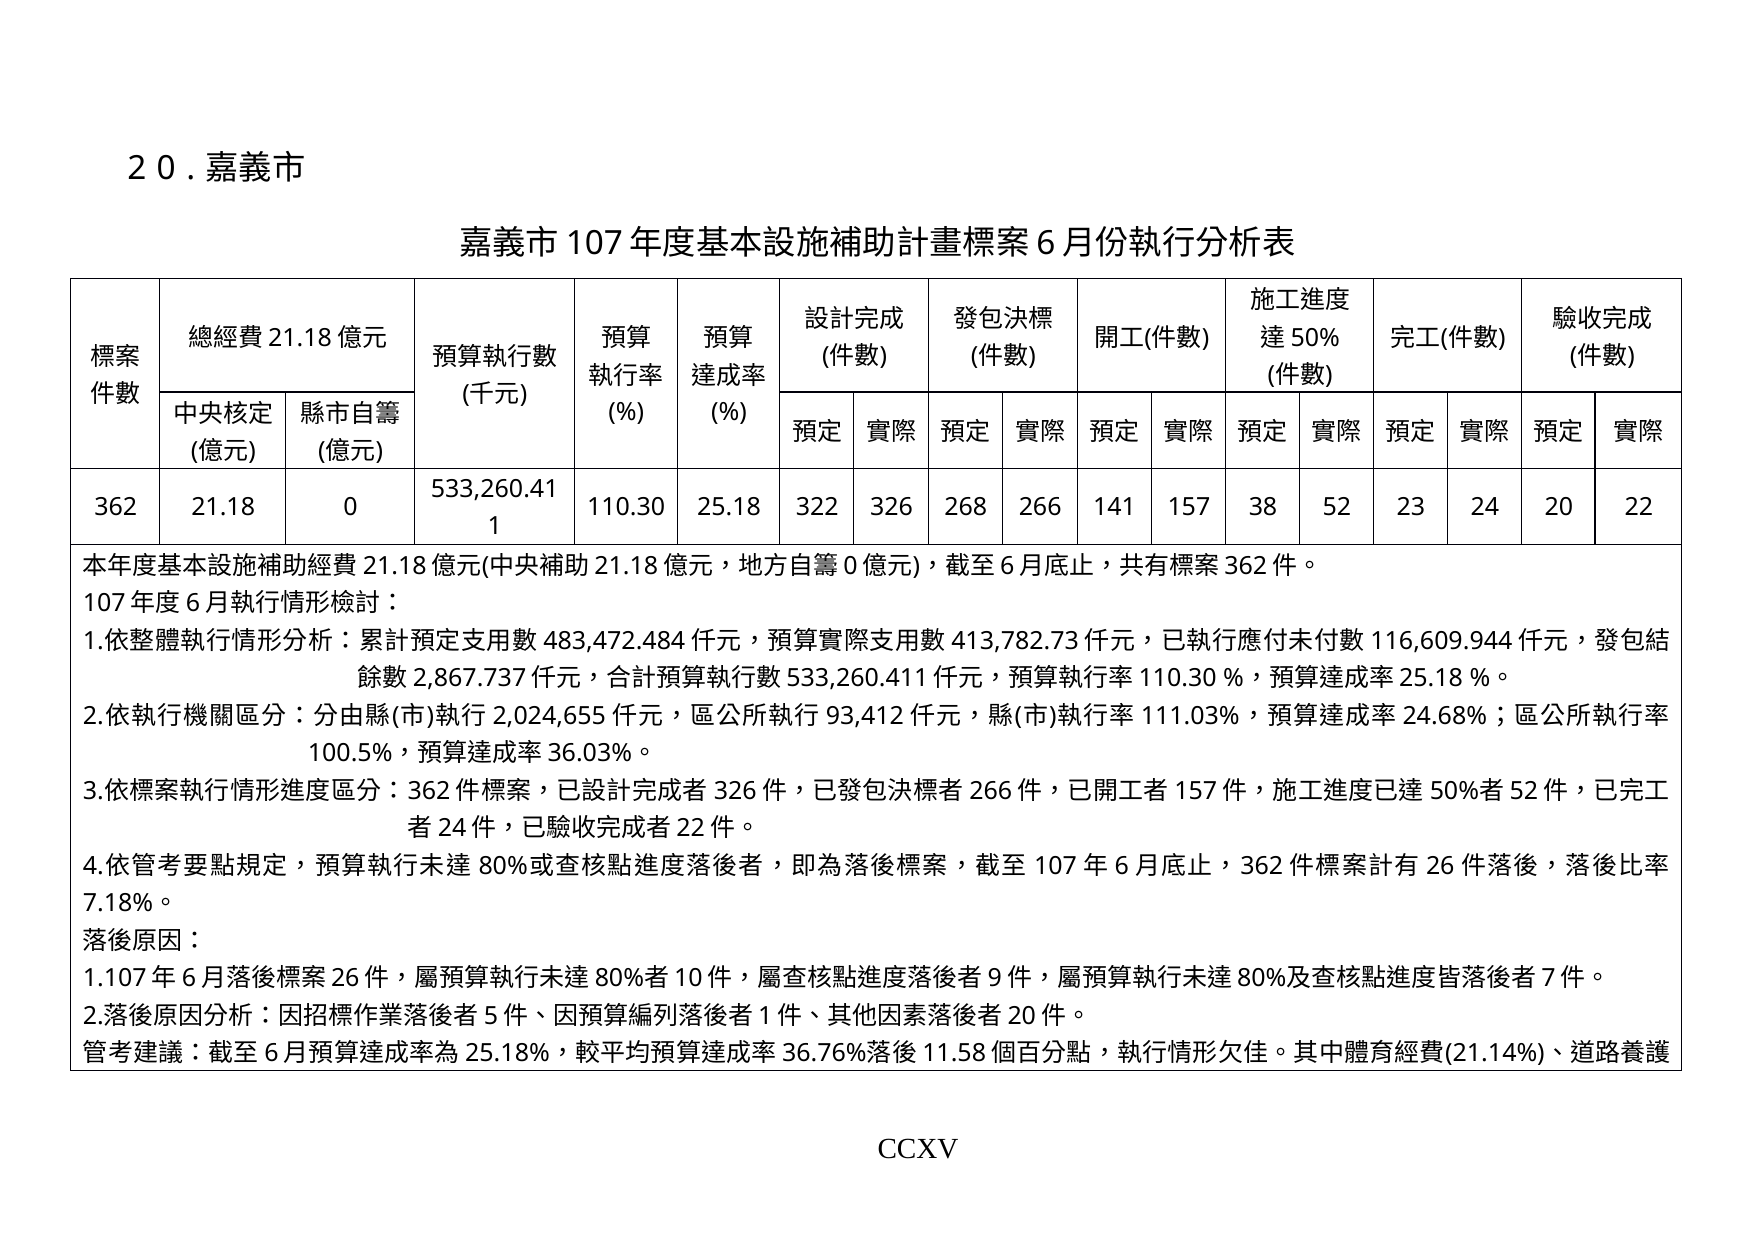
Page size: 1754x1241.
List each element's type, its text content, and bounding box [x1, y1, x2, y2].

table_cell 預定 [780, 393, 853, 467]
table_cell 實際 [1152, 393, 1225, 467]
table_cell 23 [1374, 469, 1447, 543]
table_header 總經費21.18億元 [160, 279, 414, 391]
table_cell 預定 [1226, 393, 1299, 467]
table_cell 中央核定 (億元) [160, 393, 285, 467]
table_cell 157 [1152, 469, 1225, 543]
table_cell 0 [286, 469, 414, 543]
table_cell 21.18 [160, 469, 285, 543]
table_cell 52 [1300, 469, 1373, 543]
table_cell 268 [929, 469, 1002, 543]
table_header 驗收完成 (件數) [1522, 279, 1681, 391]
table_cell 110.30 [575, 469, 677, 543]
table_cell 322 [780, 469, 853, 543]
table_cell 266 [1003, 469, 1077, 543]
table_header 完工(件數) [1374, 279, 1521, 391]
table_cell 141 [1078, 469, 1151, 543]
table_cell 20 [1522, 469, 1594, 543]
table_cell 實際 [1300, 393, 1373, 467]
table_header 施工進度 達50% (件數) [1226, 279, 1373, 391]
table_header 預算執行數 (千元) [415, 279, 574, 467]
table_cell 38 [1226, 469, 1299, 543]
table_cell 實際 [854, 393, 928, 467]
table_cell 24 [1448, 469, 1521, 543]
table_cell 實際 [1448, 393, 1521, 467]
table_cell 實際 [1003, 393, 1077, 467]
table_cell 預定 [1522, 393, 1594, 467]
subtitle 20.嘉義市 [127, 128, 1683, 203]
table_header 開工(件數) [1078, 279, 1225, 391]
table_header 發包決標 (件數) [929, 279, 1077, 391]
table_cell 實際 [1596, 393, 1681, 467]
table_header 預算 達成率 (%) [678, 279, 779, 467]
table_header 標案件數 [71, 279, 159, 467]
text 嘉義市107年度基本設施補助計畫標案6月份執行分析表 [71, 203, 1683, 278]
table_cell 22 [1596, 469, 1681, 543]
table_cell 預定 [1374, 393, 1447, 467]
table_header 設計完成 (件數) [780, 279, 928, 391]
table_header 預算 執行率 (%) [575, 279, 677, 467]
table_cell 362 [71, 469, 159, 543]
table_cell 縣市自籌 (億元) [286, 393, 414, 467]
table_cell 326 [854, 469, 928, 543]
table_cell 533,260.411 [415, 469, 574, 543]
table_cell 預定 [929, 393, 1002, 467]
table_cell 25.18 [678, 469, 779, 543]
table_cell 預定 [1078, 393, 1151, 467]
table_cell 本年度基本設施補助經費21.18億元(中央補助21.18億元，地方自籌0億元)，截至6月底止，共有標案362件。 107年度6月執行情形檢討： 1.依整體執行情形分析：累計預定支用數483,472.484仟元，預算實際支用數413,782.73仟元，已執行應付未付數116,609.944仟元，發包結餘數2,867.737仟元，合計預算執行數533,260.411仟元，預算執行率110.30 %，預算達成率25.18 %。 2.依執行機關區分：分由縣(市)執行2,024,655仟元，區公所執行93,412仟元，縣(市)執行率111.03%，預算達成率24.68%；區公所執行率100.5%，預算達成率36.03%。 3.依標案執行情形進度區分：362件標案，已設計完成者326件，已發包決標者266件，已開工者157件，施工進度已達50%者52件，已完工者24件，已驗收完成者22件。 4.依管考要點規定，預算執行未達80%或查核點進度落後者，即為落後標案，截至107年6月底止，362件標案計有26件落後，落後比率7.18%。 落後原因： 1.107年6月落後標案26件，屬預算執行未達80%者10件，屬查核點進度落後者9件，屬預算執行未達80%及查核點進度皆落後者7件。 2.落後原因分析：因招標作業落後者5件、因預算編列落後者1件、其他因素落後者20件。 管考建議：截至6月預算達成率為25.18%，較平均預算達成率36.76%落後11.58個百分點，執行情形欠佳。其中體育經費(21.14%)、道路養護 [71, 545, 1681, 1069]
